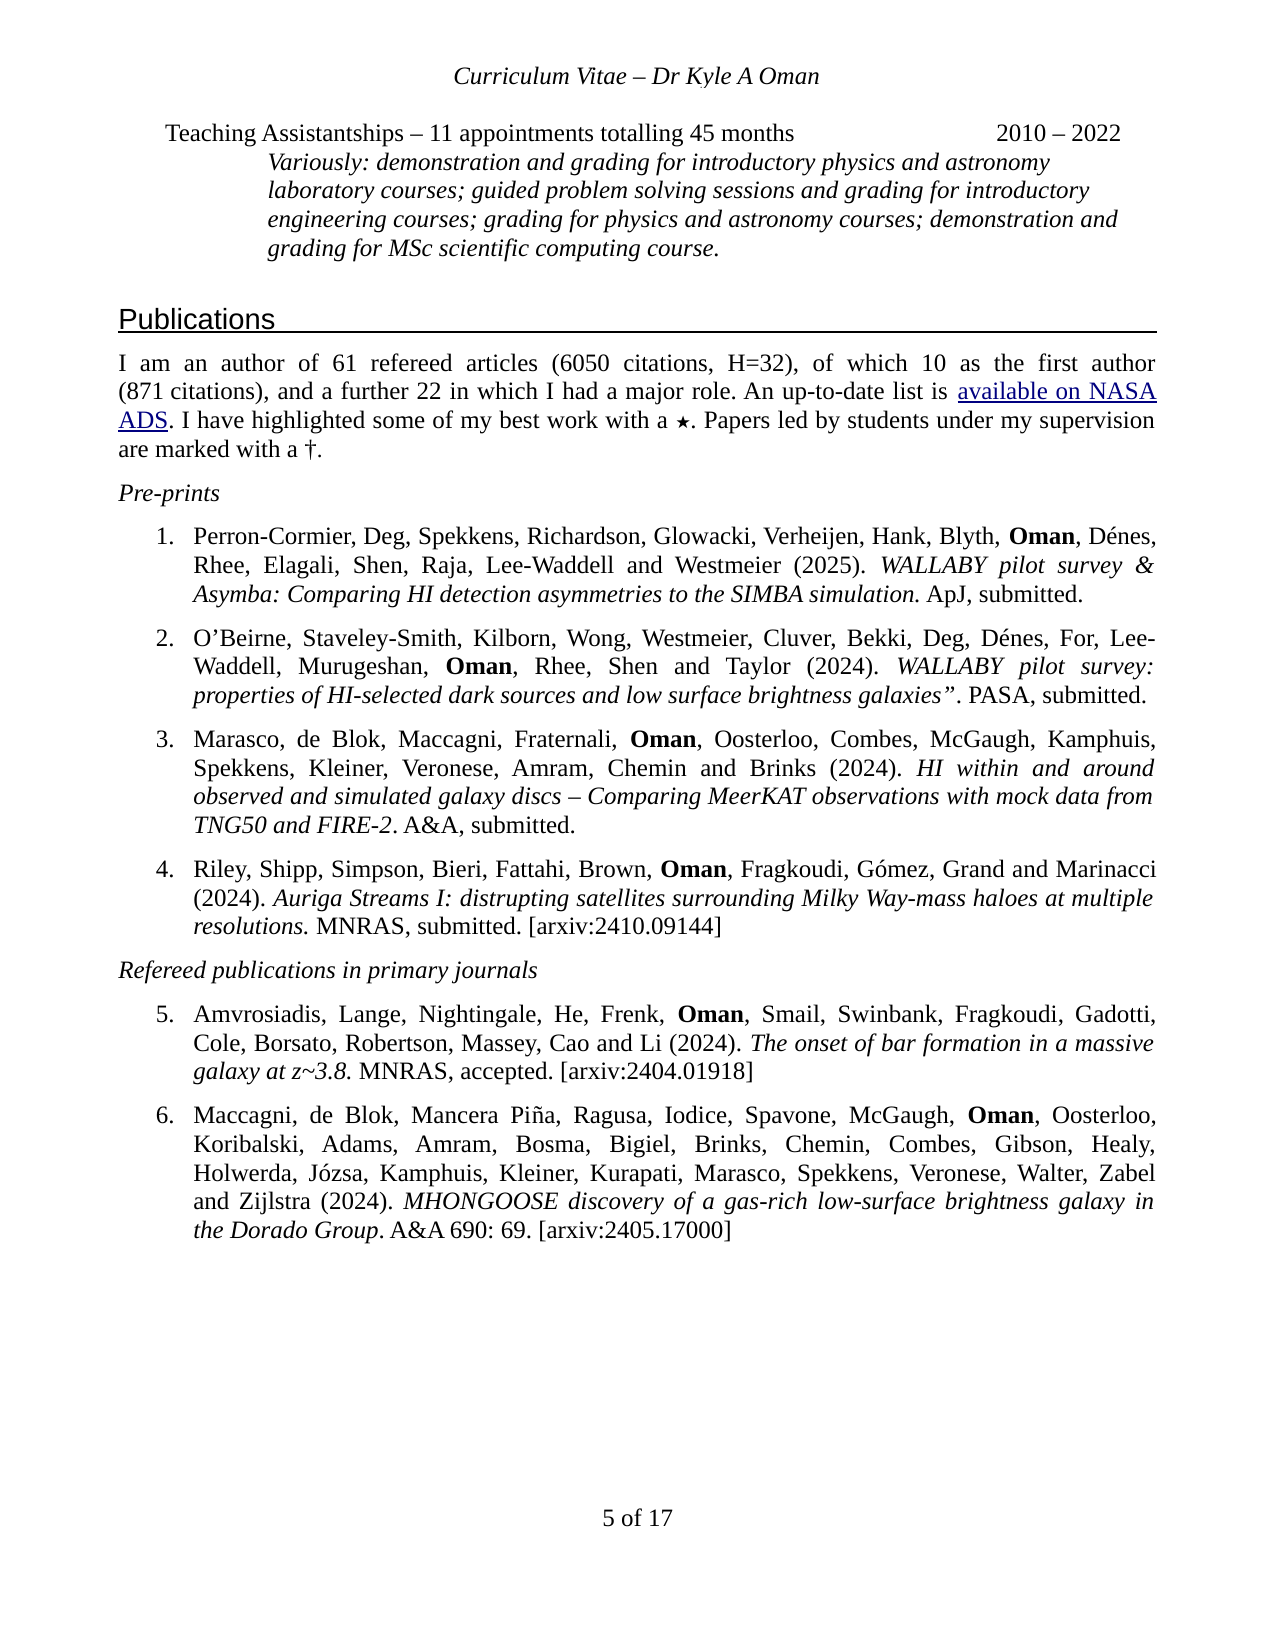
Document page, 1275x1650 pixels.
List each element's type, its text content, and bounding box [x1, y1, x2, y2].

list Perron-Cormier, Deg, Spekkens, Richardson, Glowacki, Verheijen, Hank, Blyth, Oman, Dénes, Rhee, Elagali, Shen, Raja, Lee-Waddell and Westmeier (2025). WALLABY pilot survey & Asymba: Comparing HI detection asymmetries to the SIMBA simulation. ApJ, submitted. [156, 521, 1157, 608]
list O’Beirne, Staveley-Smith, Kilborn, Wong, Westmeier, Cluver, Bekki, Deg, Dénes, For, Lee-Waddell, Murugeshan, Oman, Rhee, Shen and Taylor (2024). WALLABY pilot survey: properties of HI-selected dark sources and low surface brightness galaxies”. PASA, submitted. [156, 623, 1157, 709]
list Marasco, de Blok, Maccagni, Fraternali, Oman, Oosterloo, Combes, McGaugh, Kamphuis, Spekkens, Kleiner, Veronese, Amram, Chemin and Brinks (2024). HI within and around observed and simulated galaxy discs – Comparing MeerKAT observations with mock data from TNG50 and FIRE-2. A&A, submitted. [156, 724, 1157, 839]
list Amvrosiadis, Lange, Nightingale, He, Frenk, Oman, Smail, Swinbank, Fragkoudi, Gadotti, Cole, Borsato, Robertson, Massey, Cao and Li (2024). The onset of bar formation in a massive galaxy at z~3.8. MNRAS, accepted. [arxiv:2404.01918] [156, 999, 1157, 1085]
list Riley, Shipp, Simpson, Bieri, Fattahi, Brown, Oman, Fragkoudi, Gómez, Grand and Marinacci (2024). Auriga Streams I: distrupting satellites surrounding Milky Way-mass haloes at multiple resolutions. MNRAS, submitted. [arxiv:2410.09144] [156, 854, 1157, 940]
text Teaching Assistantships – 11 appointments totalling 45 months 2010 – 2022 Variously: demonstration and grading for introductory physics and astronomy laboratory courses; guided problem solving sessions and grading for introductory engineering courses; grading for physics and astronomy courses; demonstration and grading for MSc scientific computing course. [118, 118, 1157, 262]
text Pre-prints [118, 478, 1157, 506]
text Refereed publications in primary journals [118, 955, 1157, 984]
subtitle Publications [118, 302, 1157, 331]
text I am an author of 61 refereed articles (6050 citations, H=32), of which 10 as the first author (871 citations), and a further 22 in which I had a major role. An up-to-date list is available on NASA ADS. I have highlighted some of my best work with a ★. Papers led by students under my supervision are marked with a †. [118, 348, 1157, 463]
list Maccagni, de Blok, Mancera Piña, Ragusa, Iodice, Spavone, McGaugh, Oman, Oosterloo, Koribalski, Adams, Amram, Bosma, Bigiel, Brinks, Chemin, Combes, Gibson, Healy, Holwerda, Józsa, Kamphuis, Kleiner, Kurapati, Marasco, Spekkens, Veronese, Walter, Zabel and Zijlstra (2024). MHONGOOSE discovery of a gas-rich low-surface brightness galaxy in the Dorado Group. A&A 690: 69. [arxiv:2405.17000] [156, 1100, 1157, 1244]
